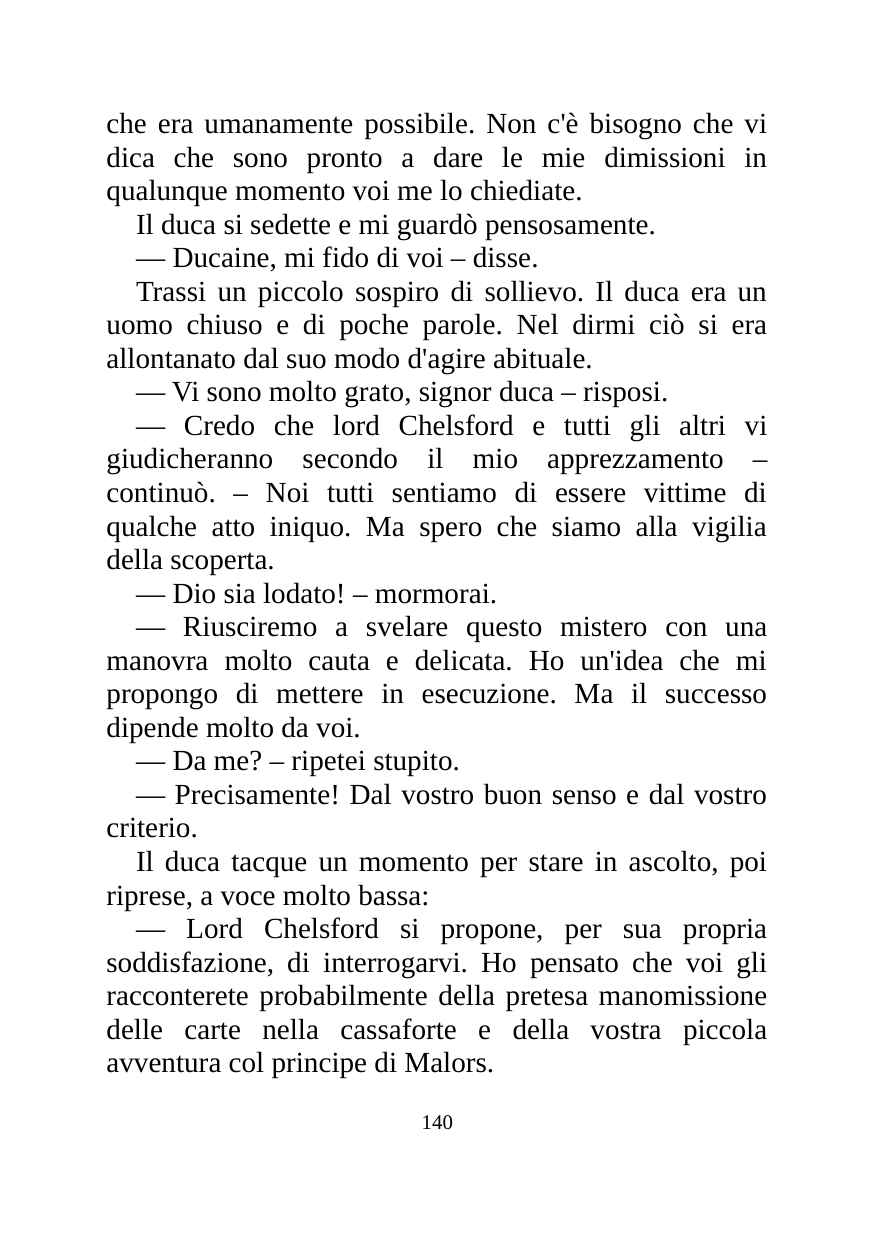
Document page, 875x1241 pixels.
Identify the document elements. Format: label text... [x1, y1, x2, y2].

text — Ducaine, mi fido di voi – disse. [106, 240, 768, 274]
text — Vi sono molto grato, signor duca – risposi. [106, 374, 768, 408]
text — Riusciremo a svelare questo mistero con una manovra molto cauta e delicata. Ho un'idea che mi propongo di mettere in esecuzione. Ma il successo dipende molto da voi. [106, 609, 768, 743]
text che era umanamente possibile. Non c'è bisogno che vi dica che sono pronto a dare le mie dimissioni in qualunque momento voi me lo chiediate. [106, 106, 768, 207]
text — Lord Chelsford si propone, per sua propria soddisfazione, di interrogarvi. Ho pensato che voi gli racconterete probabilmente della pretesa manomissione delle carte nella cassaforte e della vostra piccola avventura col principe di Malors. [106, 911, 768, 1079]
text Trassi un piccolo sospiro di sollievo. Il duca era un uomo chiuso e di poche parole. Nel dirmi ciò si era allontanato dal suo modo d'agire abituale. [106, 274, 768, 374]
text — Da me? – ripetei stupito. [106, 743, 768, 777]
text Il duca si sedette e mi guardò pensosamente. [106, 207, 768, 240]
text — Dio sia lodato! – mormorai. [106, 576, 768, 609]
text — Precisamente! Dal vostro buon senso e dal vostro criterio. [106, 777, 768, 844]
text — Credo che lord Chelsford e tutti gli altri vi giudicheranno secondo il mio apprezzamento – continuò. – Noi tutti sentiamo di essere vittime di qualche atto iniquo. Ma spero che siamo alla vigilia della scoperta. [106, 408, 768, 576]
text Il duca tacque un momento per stare in ascolto, poi riprese, a voce molto bassa: [106, 844, 768, 911]
